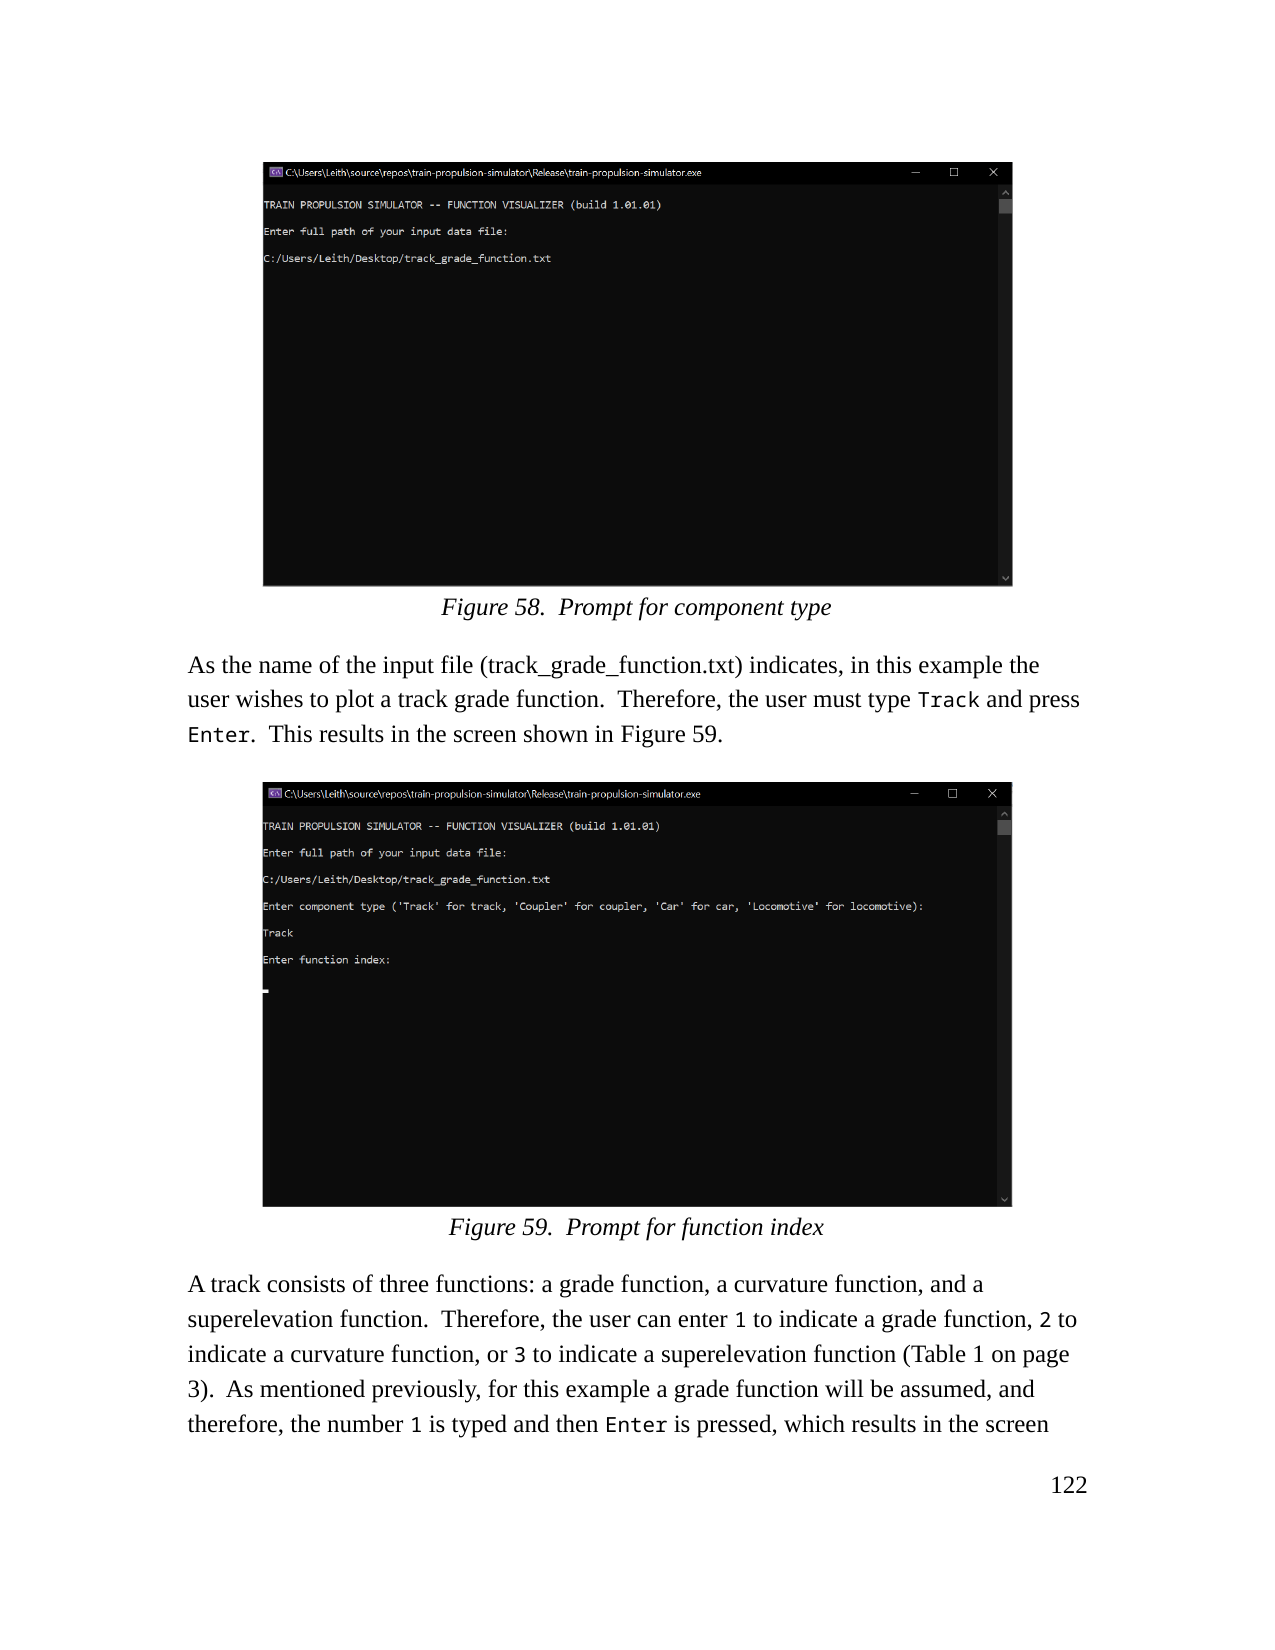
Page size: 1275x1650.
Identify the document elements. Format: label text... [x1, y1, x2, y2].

text Figure 59. Prompt for function index [262, 1207, 1012, 1241]
picture [262, 782, 1013, 1207]
text Figure 58. Prompt for component type [262, 587, 1012, 621]
text A track consists of three functions: a grade function, a curvature function, and a superelevation function. Therefore, the user can enter 1 to indicate a grade function, 2 to indicate a curvature function, or 3 to indicate a superelevation function (Table 1 on page 3). As mentioned previously, for this example a grade function will be assumed, and therefore, the number 1 is typed and then Enter is pressed, which results in the screen [187, 1269, 1087, 1438]
text As the name of the input file (track_grade_function.txt) indicates, in this example the user wishes to plot a track grade function. Therefore, the user must type Track and press Enter. This results in the screen shown in Figure 59. [187, 650, 1087, 749]
picture [262, 162, 1013, 587]
